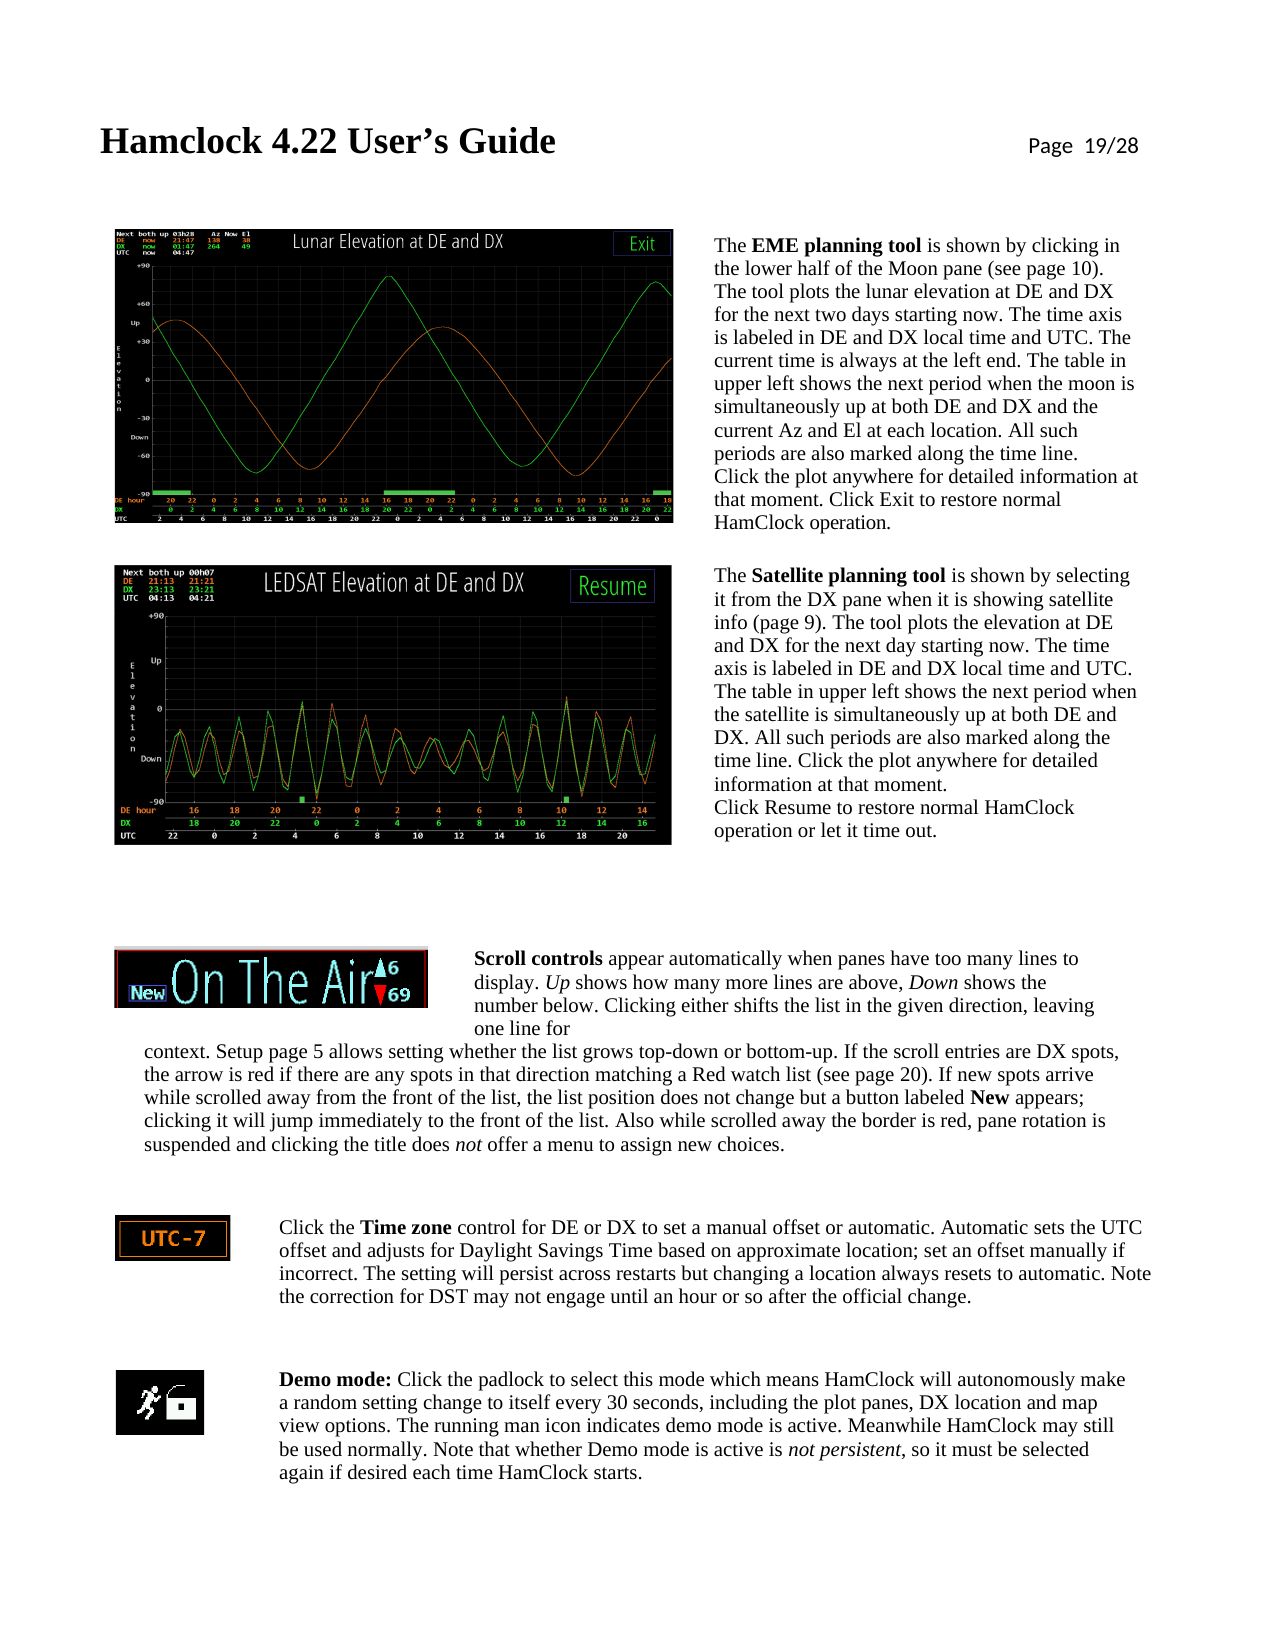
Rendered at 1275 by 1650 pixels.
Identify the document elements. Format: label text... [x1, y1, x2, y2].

text Scroll controls appear automatically when panes have too many lines to display. Up shows how many more lines are above, Down shows the number below. Clicking either shifts the list in the given direction, leaving one line for [474, 947, 1108, 1040]
picture [114, 565, 672, 845]
picture [115, 1215, 231, 1261]
picture [114, 946, 428, 1008]
picture [115, 1370, 205, 1435]
text The Satellite planning tool is shown by selecting it from the DX pane when it is showing satellite info (page 9). The tool plots the elevation at DE and DX for the next day starting now. The time axis is labeled in DE and DX local time and UTC. The table in upper left shows the next period when the satellite is simultaneously up at both DE and DX. All such periods are also marked along the time line. Click the plot anywhere for detailed information at that moment. [714, 564, 1141, 796]
text Click the plot anywhere for detailed information at that moment. Click Exit to restore normal HamClock operation. [714, 465, 1157, 534]
text context. Setup page 5 allows setting whether the list grows top-down or bottom-up. If the scroll entries are DX spots, the arrow is red if there are any spots in that direction matching a Red watch list (see page 20). If new spots arrive while scrolled away from the front of the list, the list position does not change but a button labeled New appears; clicking it will jump immediately to the front of the list. Also while scrolled away the border is red, pane rotation is suspended and clicking the title does not offer a menu to assign new choices. [144, 1040, 1141, 1156]
text Click the Time zone control for DE or DX to set a manual offset or automatic. Automatic sets the UTC offset and adjusts for Daylight Savings Time based on approximate location; set an offset manually if incorrect. The setting will persist across restarts but changing a location always resets to automatic. Note the correction for DST may not engage until an hour or so after the official change. [279, 1216, 1157, 1308]
picture [114, 229, 674, 523]
text Click Resume to restore normal HamClock operation or let it time out. [714, 796, 1132, 842]
text The EME planning tool is shown by clicking in the lower half of the Moon pane (see page 10). The tool plots the lunar elevation at DE and DX for the next two days starting now. The time axis is labeled in DE and DX local time and UTC. The current time is always at the left end. The table in upper left shows the next period when the moon is simultaneously up at both DE and DX and the current Az and El at each location. All such periods are also marked along the time line. [714, 234, 1141, 465]
text Demo mode: Click the padlock to select this mode which means HamClock will autonomously make a random setting change to itself every 30 seconds, including the plot panes, DX location and map view options. The running man icon indicates demo mode is active. Meanwhile HamClock may still be used normally. Note that whether Demo mode is active is not persistent, so it must be selected again if desired each time HamClock starts. [279, 1368, 1132, 1484]
